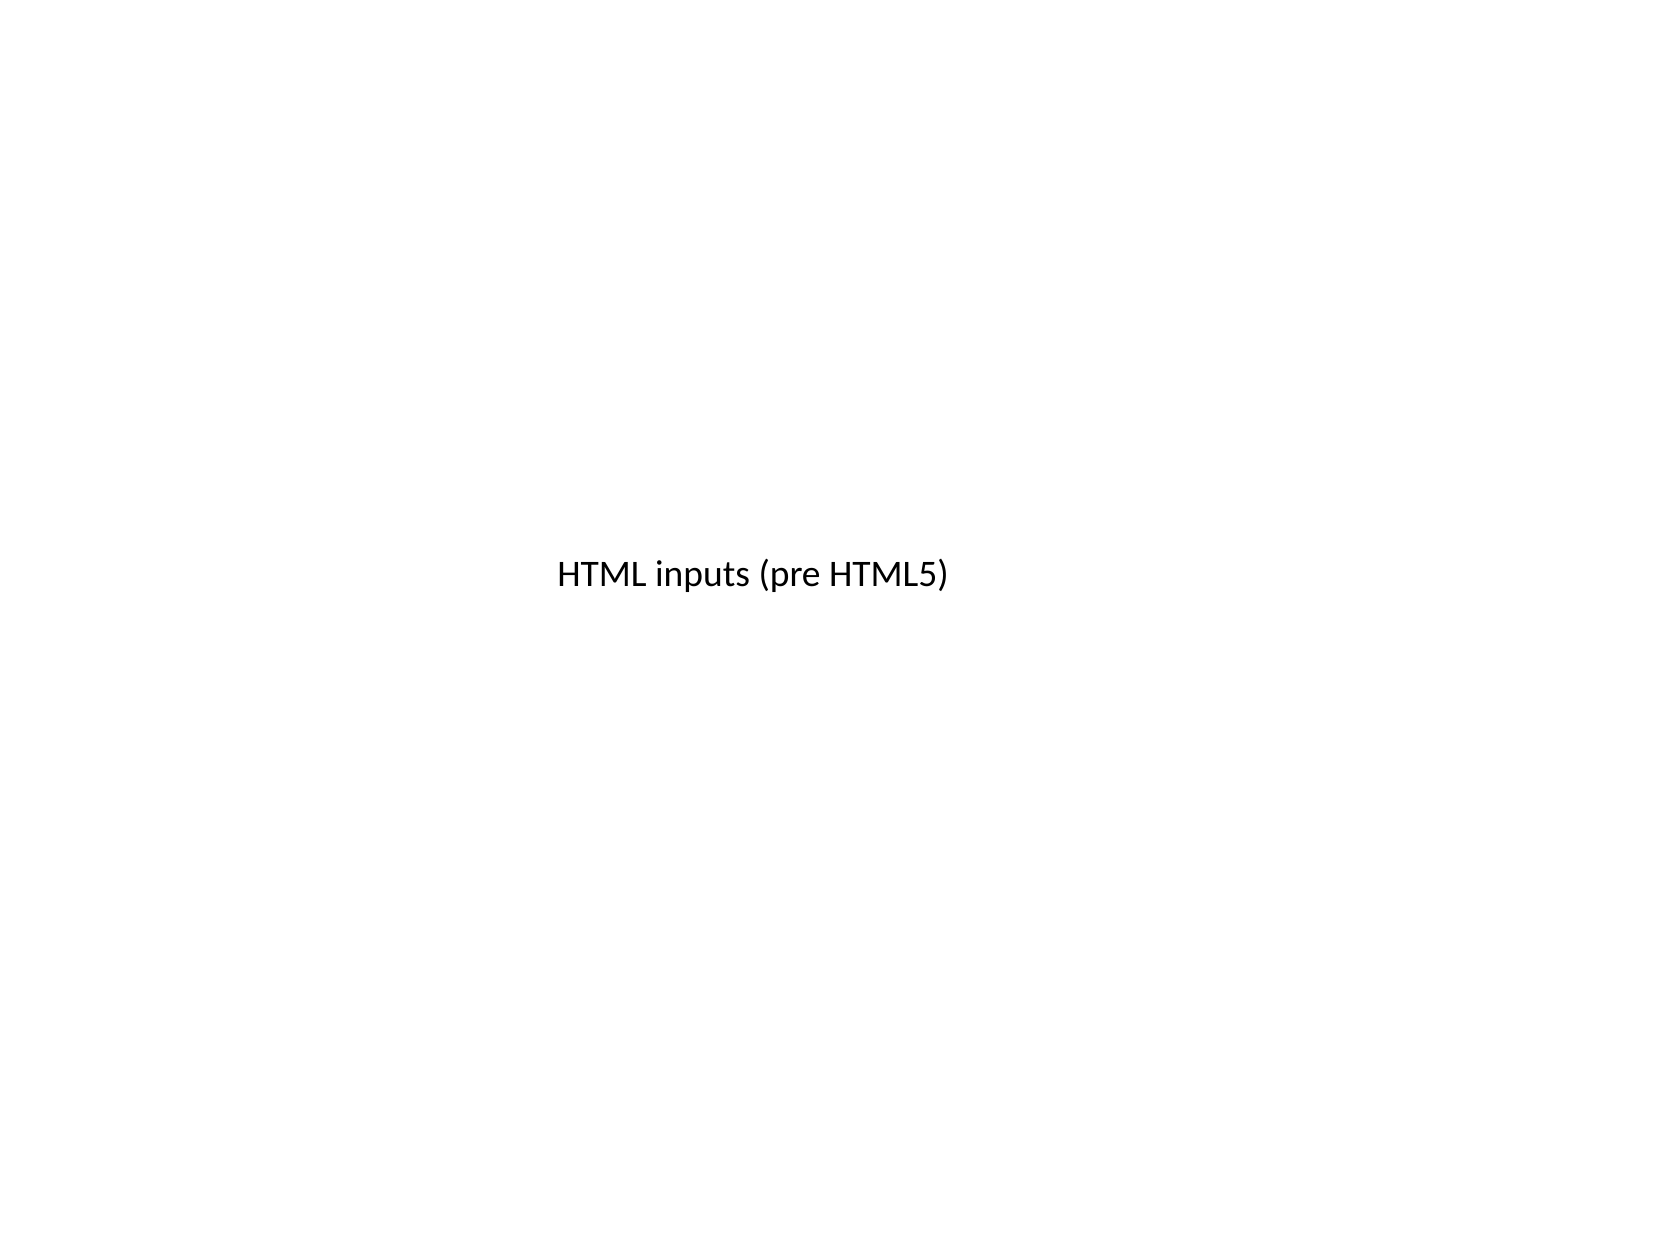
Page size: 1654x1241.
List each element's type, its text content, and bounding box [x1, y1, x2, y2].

text_box HTML inputs (pre HTML5) [450, 541, 1057, 602]
